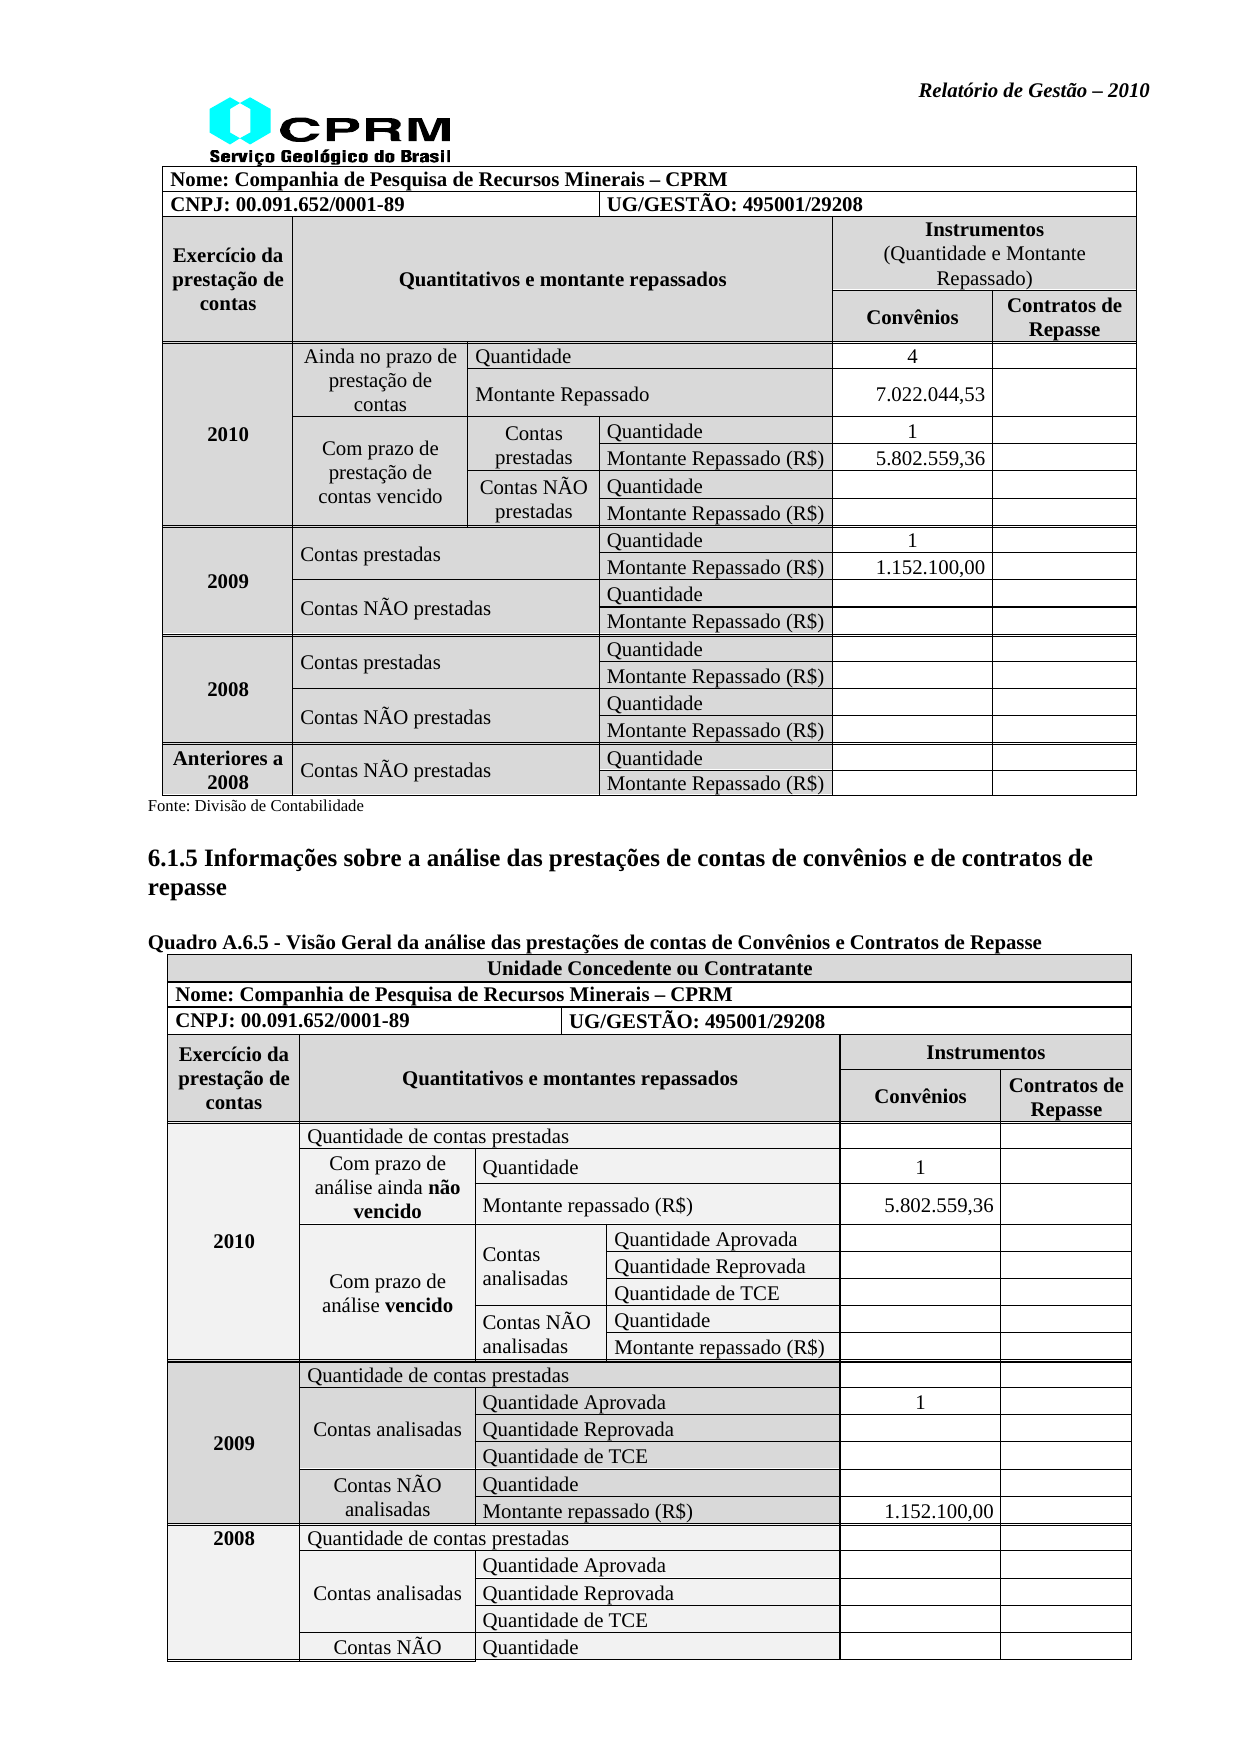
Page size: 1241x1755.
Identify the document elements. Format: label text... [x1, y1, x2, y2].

table_cell Quantidade Aprovada [476, 1388, 839, 1414]
table_cell [993, 471, 1136, 498]
table_cell Contas NÃO analisadas [476, 1306, 606, 1359]
table_cell 1 [841, 1149, 1000, 1183]
table_cell Exercício da prestação de contas [163, 217, 292, 341]
table_cell [1001, 1442, 1131, 1468]
table_cell Instrumentos (Quantidade e Montante Repassado) [833, 217, 1136, 289]
table_cell [833, 716, 992, 742]
table_cell [841, 1606, 1000, 1632]
table_cell [841, 1633, 1000, 1659]
table_cell Contas NÃO prestadas [293, 689, 599, 742]
table_cell [841, 1415, 1000, 1441]
table_cell [993, 553, 1136, 579]
table_cell Quantitativos e montante repassados [293, 217, 832, 341]
table_cell Quantidade Reprovada [476, 1415, 839, 1441]
table_cell Quantidade Aprovada [607, 1225, 839, 1251]
table_cell [833, 499, 992, 525]
table_cell Quantidade de TCE [476, 1606, 839, 1632]
table_cell 1 [833, 417, 992, 443]
table_cell [1001, 1363, 1131, 1387]
table_cell Contas NÃO [300, 1633, 475, 1659]
table_cell Quantidade [600, 637, 832, 661]
table_cell Contas NÃO prestadas [468, 471, 599, 525]
table_cell Nome: Companhia de Pesquisa de Recursos Minerais – CPRM [163, 167, 1136, 191]
table_cell Quantidade [476, 1633, 839, 1659]
table_cell 2008 [168, 1526, 299, 1659]
table_cell 5.802.559,36 [833, 444, 992, 470]
table_cell 2010 [163, 344, 292, 525]
table_cell [833, 580, 992, 606]
table_cell Contas NÃO prestadas [293, 580, 599, 633]
table_cell [1001, 1252, 1131, 1278]
table_cell Contratos de Repasse [1001, 1070, 1131, 1121]
text Quadro A.6.5 - Visão Geral da análise das prestações de contas de Convênios e Contratos de Repasse [148, 930, 1152, 954]
table_cell Quantidade [600, 745, 832, 769]
table_cell [1001, 1579, 1131, 1605]
table_cell 1 [833, 528, 992, 552]
table_cell Ainda no prazo de prestação de contas [293, 344, 467, 416]
table_cell Quantidade [600, 689, 832, 715]
table_cell [841, 1579, 1000, 1605]
table_cell Quantidade [600, 528, 832, 552]
table_cell [833, 637, 992, 661]
table_cell Quantidade de TCE [476, 1442, 839, 1468]
table_cell Contratos de Repasse [993, 291, 1136, 341]
table_cell 1 [841, 1388, 1000, 1414]
table_cell [833, 608, 992, 633]
table_cell [993, 637, 1136, 661]
table_cell 2010 [168, 1124, 299, 1359]
table_cell Montante Repassado (R$) [600, 608, 832, 633]
table_cell [833, 662, 992, 688]
table_cell Quantidade [600, 580, 832, 606]
table_cell [1001, 1415, 1131, 1441]
table_cell Montante Repassado (R$) [600, 553, 832, 579]
table_cell Montante repassado (R$) [607, 1333, 839, 1359]
table_cell Montante repassado (R$) [476, 1497, 839, 1523]
table_cell [841, 1279, 1000, 1305]
table_cell Contas NÃO analisadas [300, 1470, 475, 1523]
table_cell Quantidade Reprovada [476, 1579, 839, 1605]
table_cell 1.152.100,00 [833, 553, 992, 579]
table_cell [1001, 1184, 1131, 1223]
table_cell [993, 689, 1136, 715]
table_cell 2009 [168, 1363, 299, 1523]
table_cell Quantidade [476, 1149, 839, 1183]
table_cell Montante Repassado (R$) [600, 662, 832, 688]
table_cell Contas NÃO prestadas [293, 745, 599, 794]
table_cell Com prazo de análise ainda não vencido [300, 1149, 475, 1223]
table_cell [993, 608, 1136, 633]
table_cell 2009 [163, 528, 292, 633]
table_cell Quantidade [600, 417, 832, 443]
table_cell CNPJ: 00.091.652/0001-89 [163, 192, 599, 216]
table_cell UG/GESTÃO: 495001/29208 [600, 192, 1136, 216]
table_cell [1001, 1633, 1131, 1659]
table_cell [841, 1551, 1000, 1577]
table_cell [993, 745, 1136, 769]
table_cell [1001, 1551, 1131, 1577]
table_cell Contas analisadas [476, 1225, 606, 1305]
table_cell [841, 1442, 1000, 1468]
table_cell [841, 1470, 1000, 1496]
table_cell Instrumentos [841, 1035, 1131, 1069]
table_cell [1001, 1149, 1131, 1183]
table_cell 7.022.044,53 [833, 369, 992, 416]
table_cell [993, 444, 1136, 470]
table_cell Quantidade de contas prestadas [300, 1363, 839, 1387]
table_cell [841, 1526, 1000, 1550]
table_cell [1001, 1279, 1131, 1305]
table_cell [841, 1124, 1000, 1148]
table_cell Anteriores a 2008 [163, 745, 292, 794]
table_cell Convênios [841, 1070, 1000, 1121]
table_cell [1001, 1306, 1131, 1332]
table_cell Montante Repassado [468, 369, 832, 416]
table_cell Contas analisadas [300, 1388, 475, 1468]
table_cell [841, 1333, 1000, 1359]
table_cell [1001, 1225, 1131, 1251]
table_cell [993, 499, 1136, 525]
table_cell 5.802.559,36 [841, 1184, 1000, 1223]
table_cell Montante Repassado (R$) [600, 716, 832, 742]
table_cell Quantidade de contas prestadas [300, 1526, 839, 1550]
table_cell [1001, 1606, 1131, 1632]
table_cell Quantidade [607, 1306, 839, 1332]
table_cell Quantidade de contas prestadas [300, 1124, 839, 1148]
table_cell [993, 369, 1136, 416]
table_cell [1001, 1124, 1131, 1148]
table_cell Com prazo de análise vencido [300, 1225, 475, 1359]
table_cell 1.152.100,00 [841, 1497, 1000, 1523]
table_cell [833, 745, 992, 769]
table_cell Nome: Companhia de Pesquisa de Recursos Minerais – CPRM [168, 983, 1131, 1006]
table_cell [993, 417, 1136, 443]
table_cell [993, 580, 1136, 606]
table_cell 2008 [163, 637, 292, 742]
table_cell Quantidade de TCE [607, 1279, 839, 1305]
table_cell Contas analisadas [300, 1551, 475, 1632]
table_cell Contas prestadas [293, 528, 599, 579]
table_cell [1001, 1470, 1131, 1496]
table_cell Quantidade [468, 344, 832, 368]
table_cell Com prazo de prestação de contas vencido [293, 417, 467, 525]
table_cell Quantidade [476, 1470, 839, 1496]
table_cell [833, 471, 992, 498]
table_cell [993, 344, 1136, 368]
table_cell [993, 716, 1136, 742]
table_cell Contas prestadas [293, 637, 599, 688]
table_cell Exercício da prestação de contas [168, 1035, 299, 1121]
table_cell Quantidade [600, 471, 832, 498]
table_cell [841, 1306, 1000, 1332]
table_cell Contas prestadas [468, 417, 599, 470]
table_cell Quantitativos e montantes repassados [300, 1035, 839, 1121]
table_cell [1001, 1333, 1131, 1359]
table_cell [833, 771, 992, 794]
table_cell Quantidade Reprovada [607, 1252, 839, 1278]
table_cell CNPJ: 00.091.652/0001-89 [168, 1008, 561, 1034]
table_cell Montante Repassado (R$) [600, 771, 832, 794]
text Fonte: Divisão de Contabilidade [148, 796, 1152, 815]
table_cell Montante Repassado (R$) [600, 444, 832, 470]
table_cell [1001, 1388, 1131, 1414]
table_cell [841, 1225, 1000, 1251]
table_cell Montante Repassado (R$) [600, 499, 832, 525]
table_cell [993, 771, 1136, 794]
table_header Unidade Concedente ou Contratante [168, 955, 1131, 981]
text 6.1.5 Informações sobre a análise das prestações de contas de convênios e de contratos de repasse [148, 843, 1152, 901]
table_cell UG/GESTÃO: 495001/29208 [562, 1008, 1131, 1034]
table_cell [1001, 1526, 1131, 1550]
table_cell [1001, 1497, 1131, 1523]
table_cell [993, 662, 1136, 688]
table_cell 4 [833, 344, 992, 368]
table_cell Montante repassado (R$) [476, 1184, 839, 1223]
table_cell [841, 1363, 1000, 1387]
table_cell [841, 1252, 1000, 1278]
table_cell [993, 528, 1136, 552]
table_cell Convênios [833, 291, 992, 341]
table_cell [833, 689, 992, 715]
table_cell Quantidade Aprovada [476, 1551, 839, 1577]
